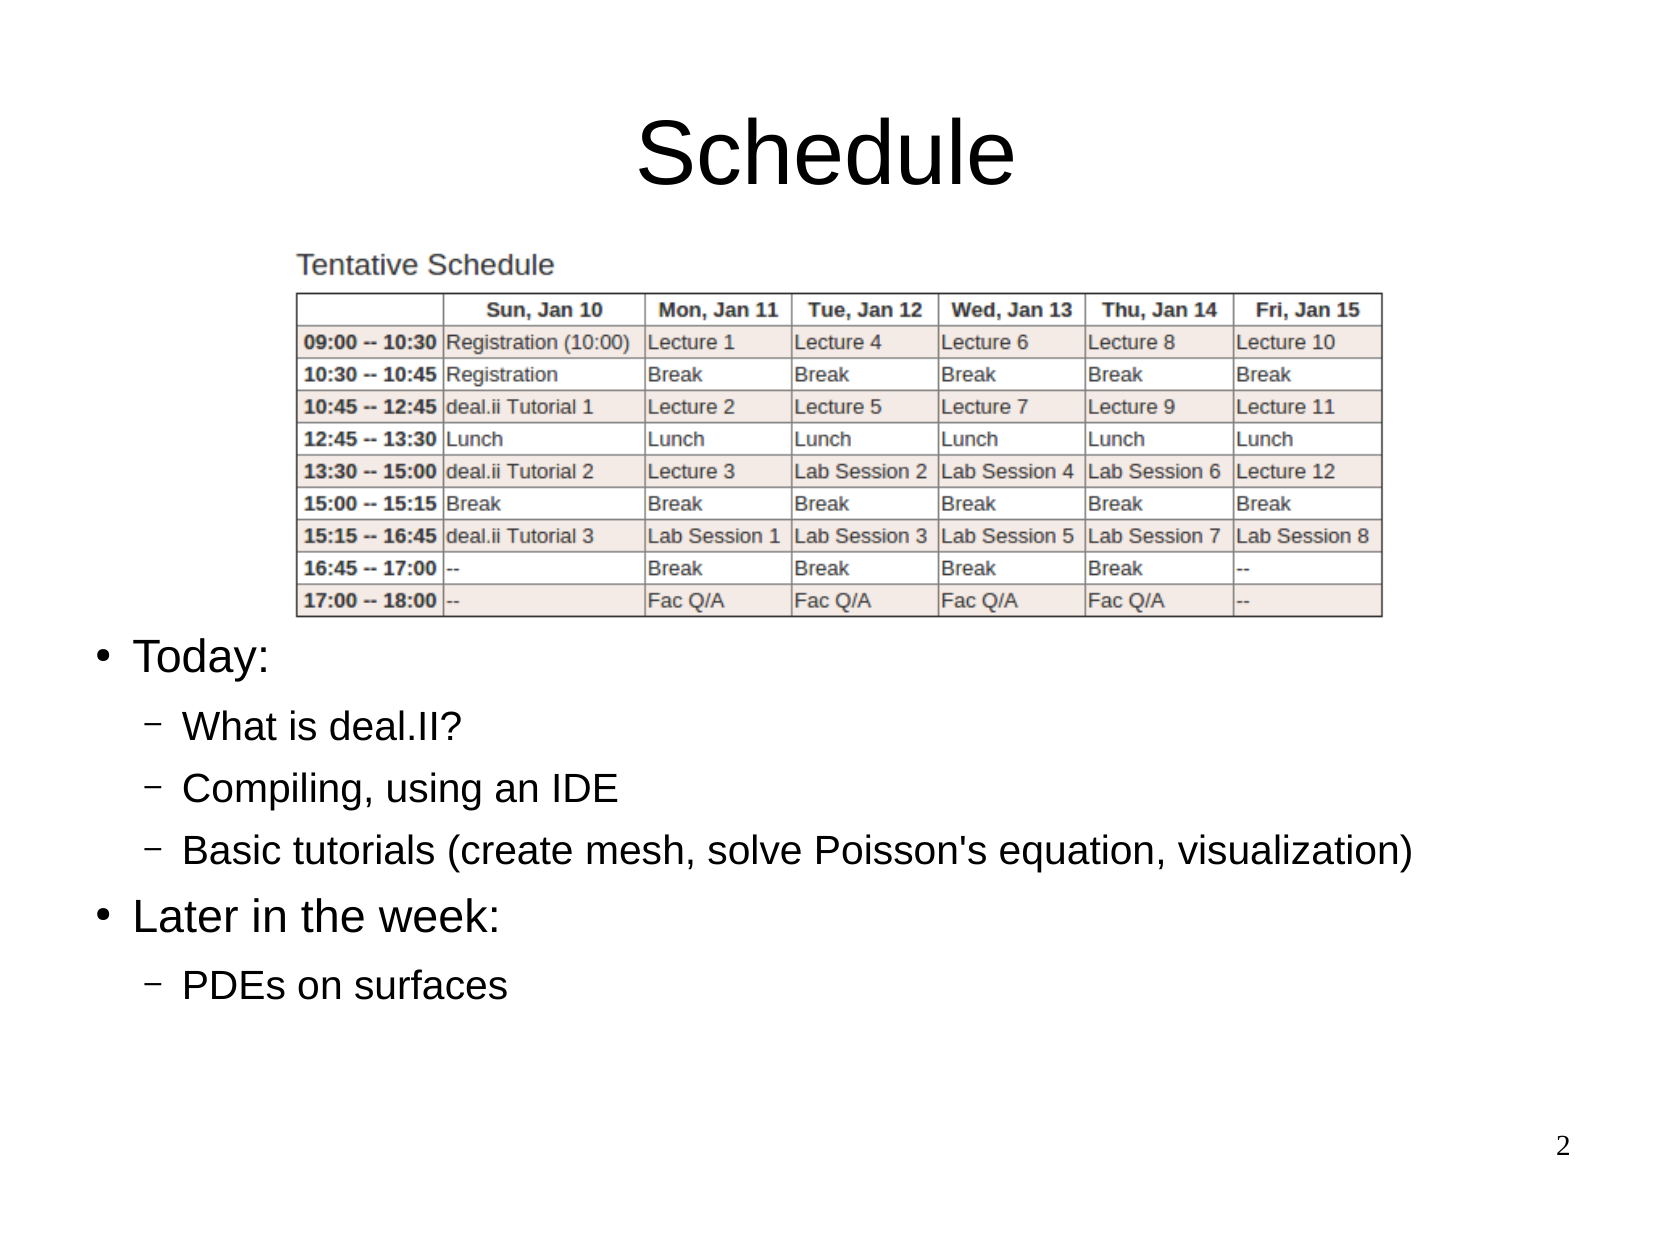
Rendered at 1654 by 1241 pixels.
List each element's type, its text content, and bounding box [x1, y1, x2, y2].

list Today: What is deal.II? Compiling, using an IDE Basic tutorials (create mesh, solve Poisson's equation, visualization) Later in the week: PDEs on surfaces [82, 630, 1538, 1010]
picture [285, 230, 1396, 646]
title Schedule [82, 49, 1571, 257]
